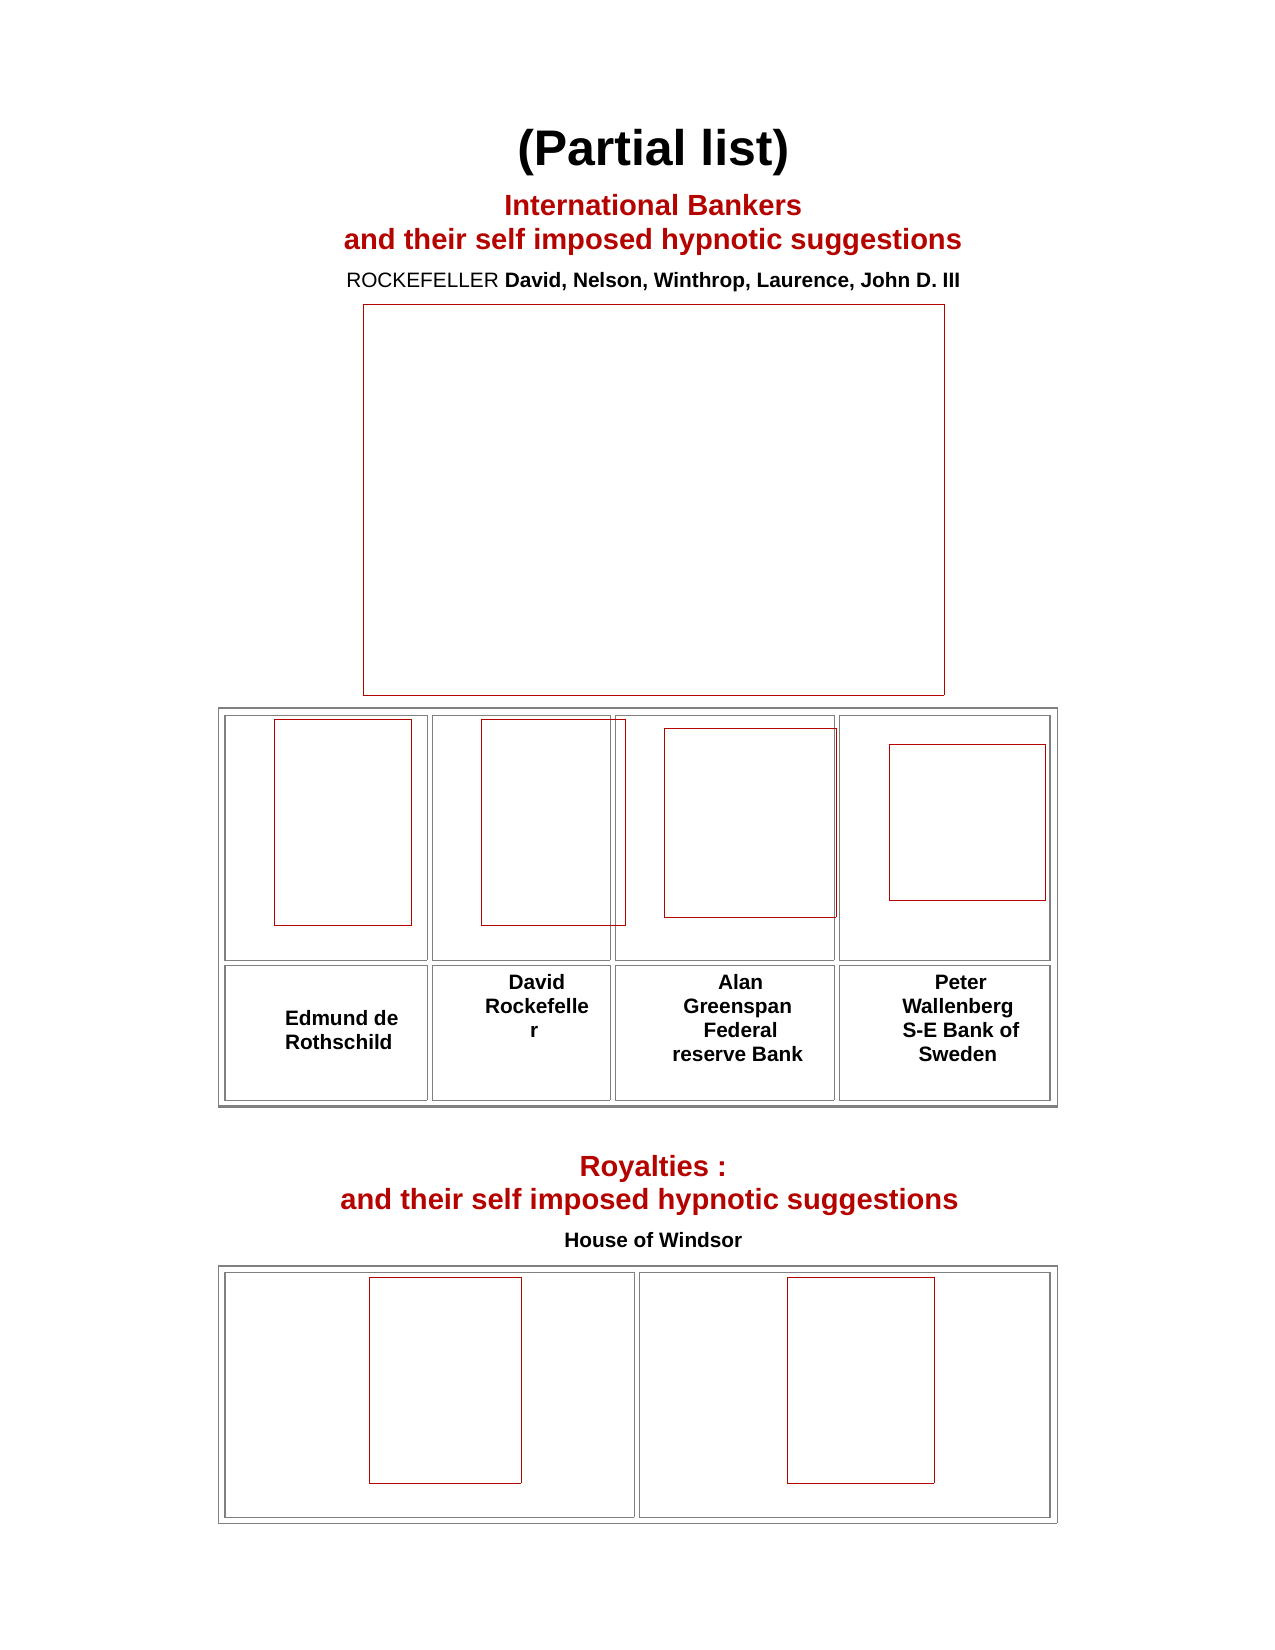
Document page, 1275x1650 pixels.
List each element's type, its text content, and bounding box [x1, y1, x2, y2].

text House of Windsor [165, 1228, 1141, 1252]
text (Partial list) [165, 118, 1141, 176]
table_header [837, 709, 1053, 960]
table_header [613, 709, 837, 728]
table_header [226, 716, 427, 960]
table_header [226, 1273, 634, 1517]
table_cell Peter Wallenberg S-E Bank of Sweden [837, 960, 1053, 1100]
table_header [482, 720, 610, 925]
table_cell Alan Greenspan Federal reserve Bank [613, 960, 837, 1100]
table_header [433, 716, 610, 960]
text ROCKEFELLER David, Nelson, Winthrop, Laurence, John D. III [165, 268, 1141, 292]
table_cell Edmund de Rothschild [222, 960, 430, 1100]
table_header [222, 709, 430, 960]
text Royalties : and their self imposed hypnotic suggestions [165, 1148, 1141, 1216]
table_header [640, 1273, 1049, 1517]
table_cell David Rockefeller [430, 960, 612, 1100]
table_header [616, 716, 834, 960]
table_header [616, 720, 625, 925]
table_header [840, 716, 1049, 960]
text International Bankers and their self imposed hypnotic suggestions [165, 188, 1141, 255]
table_header [665, 729, 834, 917]
table_header [430, 709, 612, 960]
table_header [222, 1267, 637, 1517]
table_header [637, 1267, 1053, 1517]
